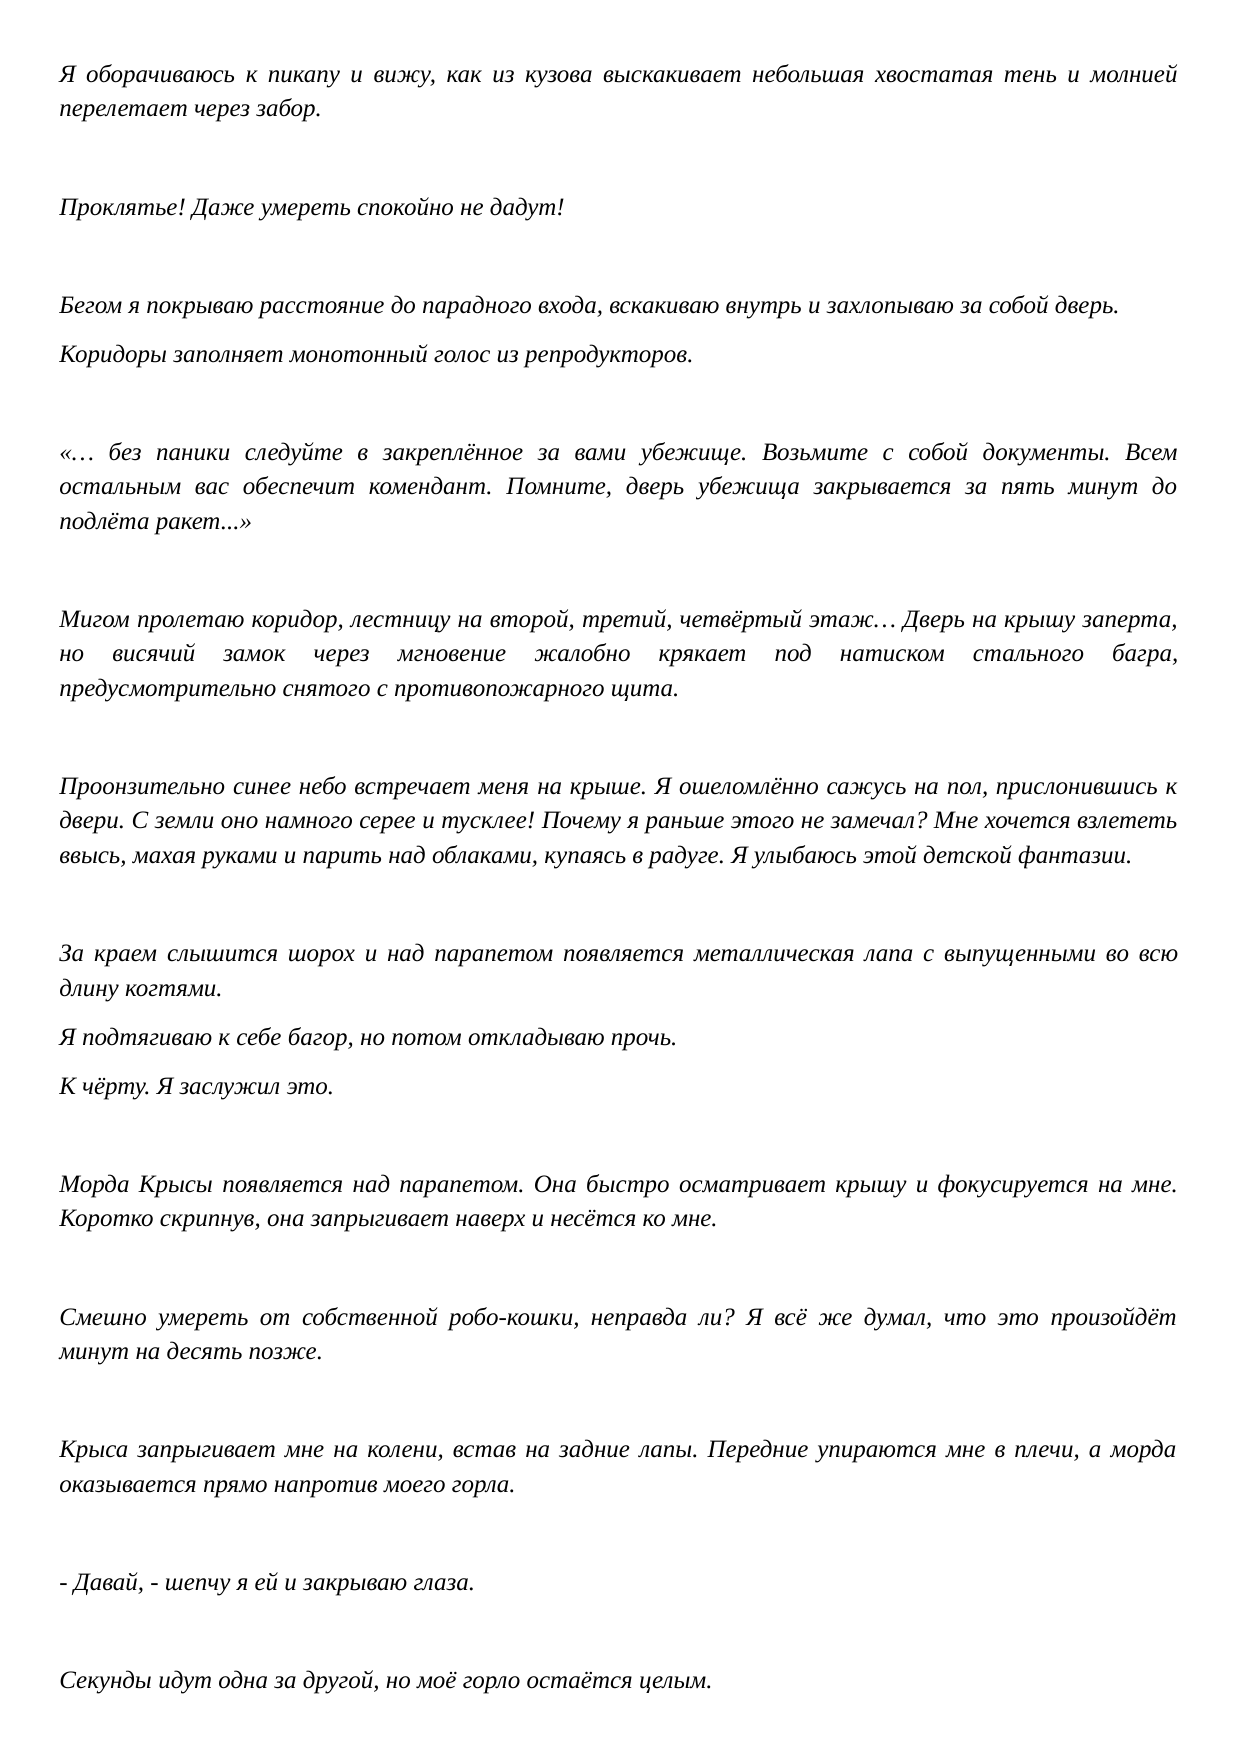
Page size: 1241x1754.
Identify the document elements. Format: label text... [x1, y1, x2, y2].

text Крыса запрыгивает мне на колени, встав на задние лапы. Передние упираются мне в плечи, а морда оказывается прямо напротив моего горла. [59, 1434, 1181, 1497]
text «… без паники следуйте в закреплённое за вами убежище. Возьмите с собой документы. Всем остальным вас обеспечит комендант. Помните, дверь убежища закрывается за пять минут до подлёта ракет...» [59, 437, 1181, 535]
text Мигом пролетаю коридор, лестницу на второй, третий, четвёртый этаж… Дверь на крышу заперта, но висячий замок через мгновение жалобно крякает под натиском стального багра, предусмотрительно снятого с противопожарного щита. [59, 604, 1181, 702]
text Проонзительно синее небо встречает меня на крыше. Я ошеломлённо сажусь на пол, прислонившись к двери. С земли оно намного серее и тусклее! Почему я раньше этого не замечал? Мне хочется взлететь ввысь, махая руками и парить над облаками, купаясь в радуге. Я улыбаюсь этой детской фантазии. [59, 771, 1181, 869]
text Бегом я покрываю расстояние до парадного входа, вскакиваю внутрь и захлопываю за собой дверь. [59, 290, 1181, 318]
text Я оборачиваюсь к пикапу и вижу, как из кузова выскакивает небольшая хвостатая тень и молнией перелетает через забор. [59, 59, 1181, 122]
text Секунды идут одна за другой, но моё горло остаётся целым. [59, 1665, 1181, 1694]
text Морда Крысы появляется над парапетом. Она быстро осматривает крышу и фокусируется на мне. Коротко скрипнув, она запрыгивает наверх и несётся ко мне. [59, 1169, 1181, 1232]
text Смешно умереть от собственной робо-кошки, неправда ли? Я всё же думал, что это произойдёт минут на десять позже. [59, 1302, 1181, 1365]
text К чёрту. Я заслужил это. [59, 1071, 1181, 1099]
text За краем слышится шорох и над парапетом появляется металлическая лапа с выпущенными во всю длину когтями. [59, 938, 1181, 1001]
text Я подтягиваю к себе багор, но потом откладываю прочь. [59, 1022, 1181, 1051]
text Коридоры заполняет монотонный голос из репродукторов. [59, 339, 1181, 368]
text - Давай, - шепчу я ей и закрываю глаза. [59, 1567, 1181, 1596]
text Проклятье! Даже умереть спокойно не дадут! [59, 192, 1181, 220]
